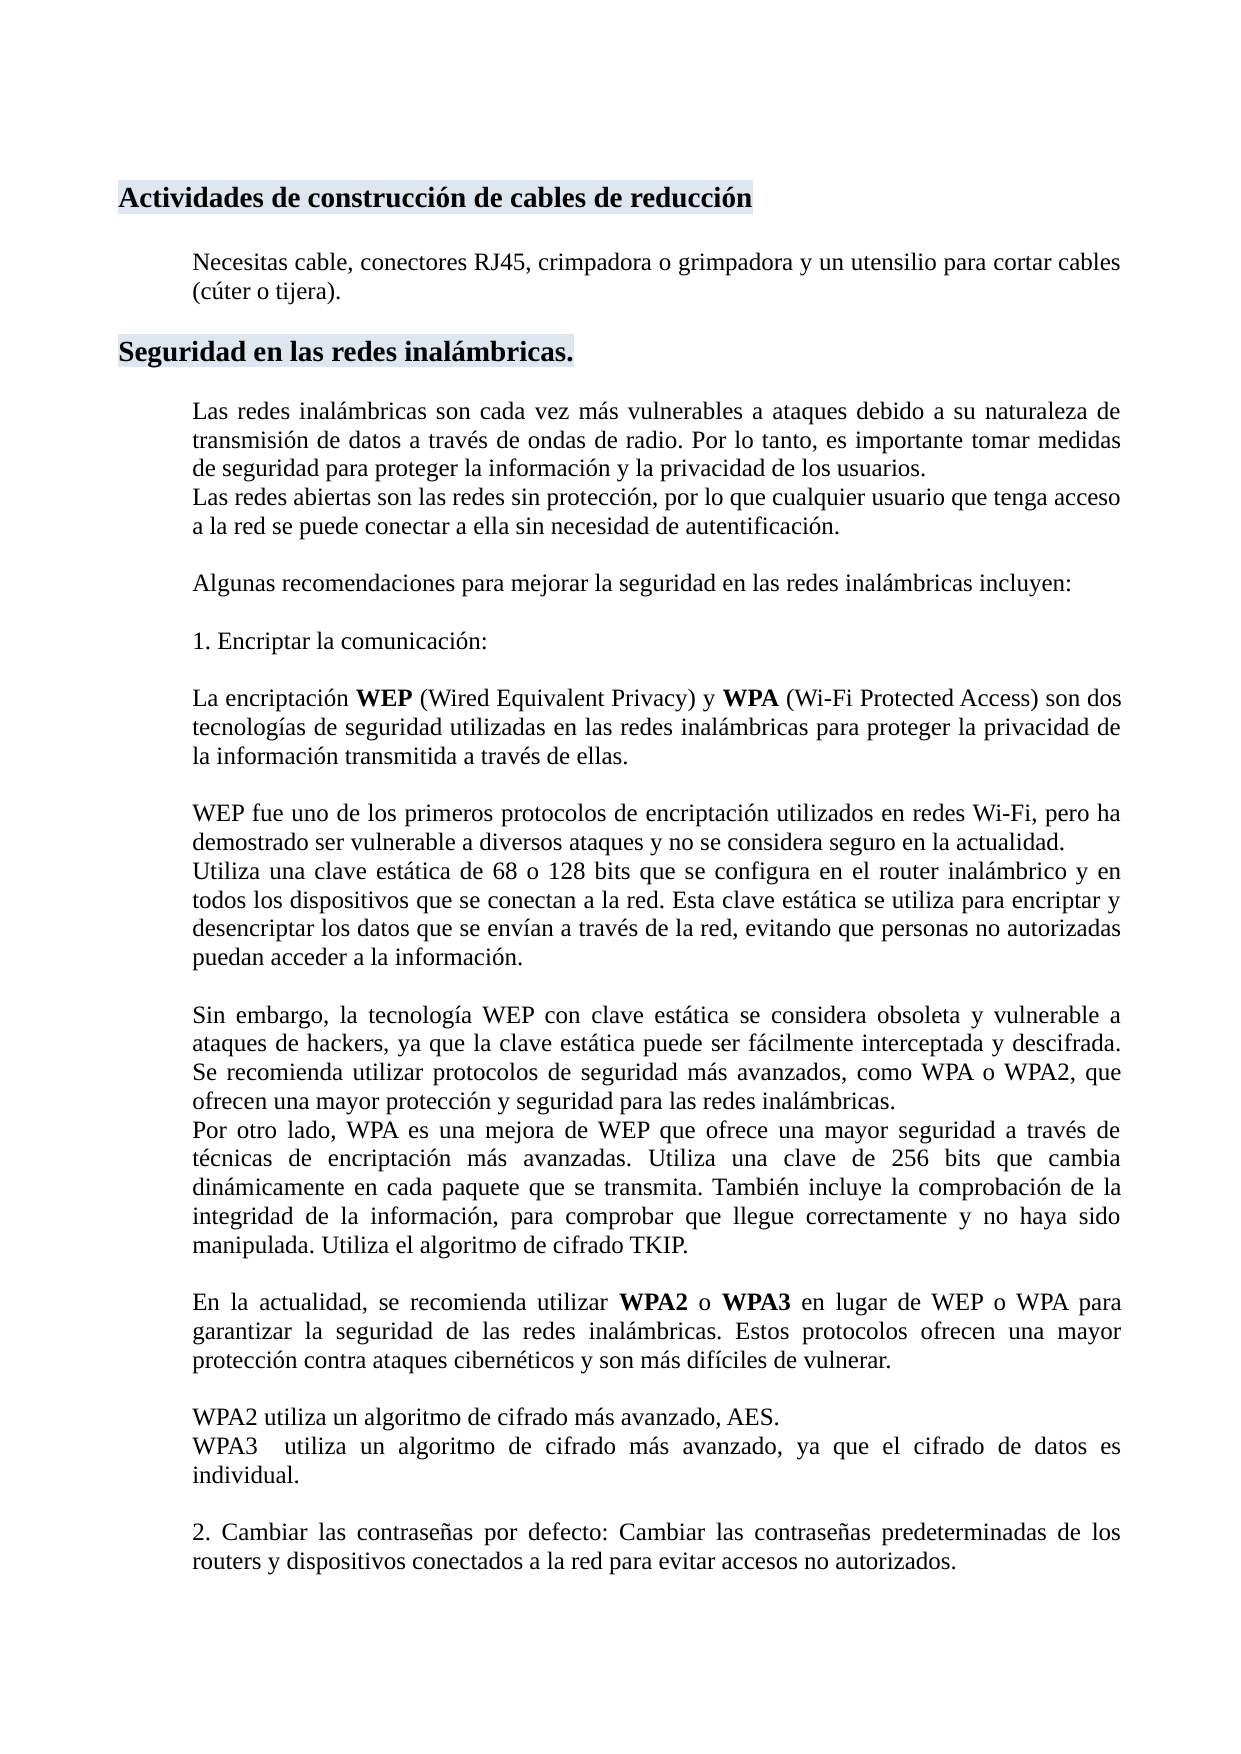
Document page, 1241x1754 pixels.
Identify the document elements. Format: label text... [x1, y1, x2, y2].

text 2. Cambiar las contraseñas por defecto: Cambiar las contraseñas predeterminadas de los routers y dispositivos conectados a la red para evitar accesos no autorizados. [192, 1517, 1122, 1575]
text Las redes abiertas son las redes sin protección, por lo que cualquier usuario que tenga acceso a la red se puede conectar a ella sin necesidad de autentificación. [192, 482, 1122, 540]
text Utiliza una clave estática de 68 o 128 bits que se configura en el router inalámbrico y en todos los dispositivos que se conectan a la red. Esta clave estática se utiliza para encriptar y desencriptar los datos que se envían a través de la red, evitando que personas no autorizadas puedan acceder a la información. [192, 856, 1122, 971]
text La encriptación WEP (Wired Equivalent Privacy) y WPA (Wi-Fi Protected Access) son dos tecnologías de seguridad utilizadas en las redes inalámbricas para proteger la privacidad de la información transmitida a través de ellas. [192, 683, 1122, 770]
text Sin embargo, la tecnología WEP con clave estática se considera obsoleta y vulnerable a ataques de hackers, ya que la clave estática puede ser fácilmente interceptada y descifrada. Se recomienda utilizar protocolos de seguridad más avanzados, como WPA o WPA2, que ofrecen una mayor protección y seguridad para las redes inalámbricas. [192, 1000, 1122, 1115]
text Actividades de construcción de cables de reducción [118, 180, 1122, 214]
text Por otro lado, WPA es una mejora de WEP que ofrece una mayor seguridad a través de técnicas de encriptación más avanzadas. Utiliza una clave de 256 bits que cambia dinámicamente en cada paquete que se transmita. También incluye la comprobación de la integridad de la información, para comprobar que llegue correctamente y no haya sido manipulada. Utiliza el algoritmo de cifrado TKIP. [192, 1115, 1122, 1258]
text En la actualidad, se recomienda utilizar WPA2 o WPA3 en lugar de WEP o WPA para garantizar la seguridad de las redes inalámbricas. Estos protocolos ofrecen una mayor protección contra ataques cibernéticos y son más difíciles de vulnerar. [192, 1287, 1122, 1373]
text WPA3 utiliza un algoritmo de cifrado más avanzado, ya que el cifrado de datos es individual. [192, 1431, 1122, 1488]
text Necesitas cable, conectores RJ45, crimpadora o grimpadora y un utensilio para cortar cables (cúter o tijera). [192, 247, 1122, 305]
text WPA2 utiliza un algoritmo de cifrado más avanzado, AES. [192, 1402, 1122, 1431]
text WEP fue uno de los primeros protocolos de encriptación utilizados en redes Wi-Fi, pero ha demostrado ser vulnerable a diversos ataques y no se considera seguro en la actualidad. [192, 798, 1122, 856]
text 1. Encriptar la comunicación: [192, 626, 1122, 655]
text Las redes inalámbricas son cada vez más vulnerables a ataques debido a su naturaleza de transmisión de datos a través de ondas de radio. Por lo tanto, es importante tomar medidas de seguridad para proteger la información y la privacidad de los usuarios. [192, 396, 1122, 482]
text Seguridad en las redes inalámbricas. [118, 334, 1122, 367]
text Algunas recomendaciones para mejorar la seguridad en las redes inalámbricas incluyen: [192, 568, 1122, 597]
